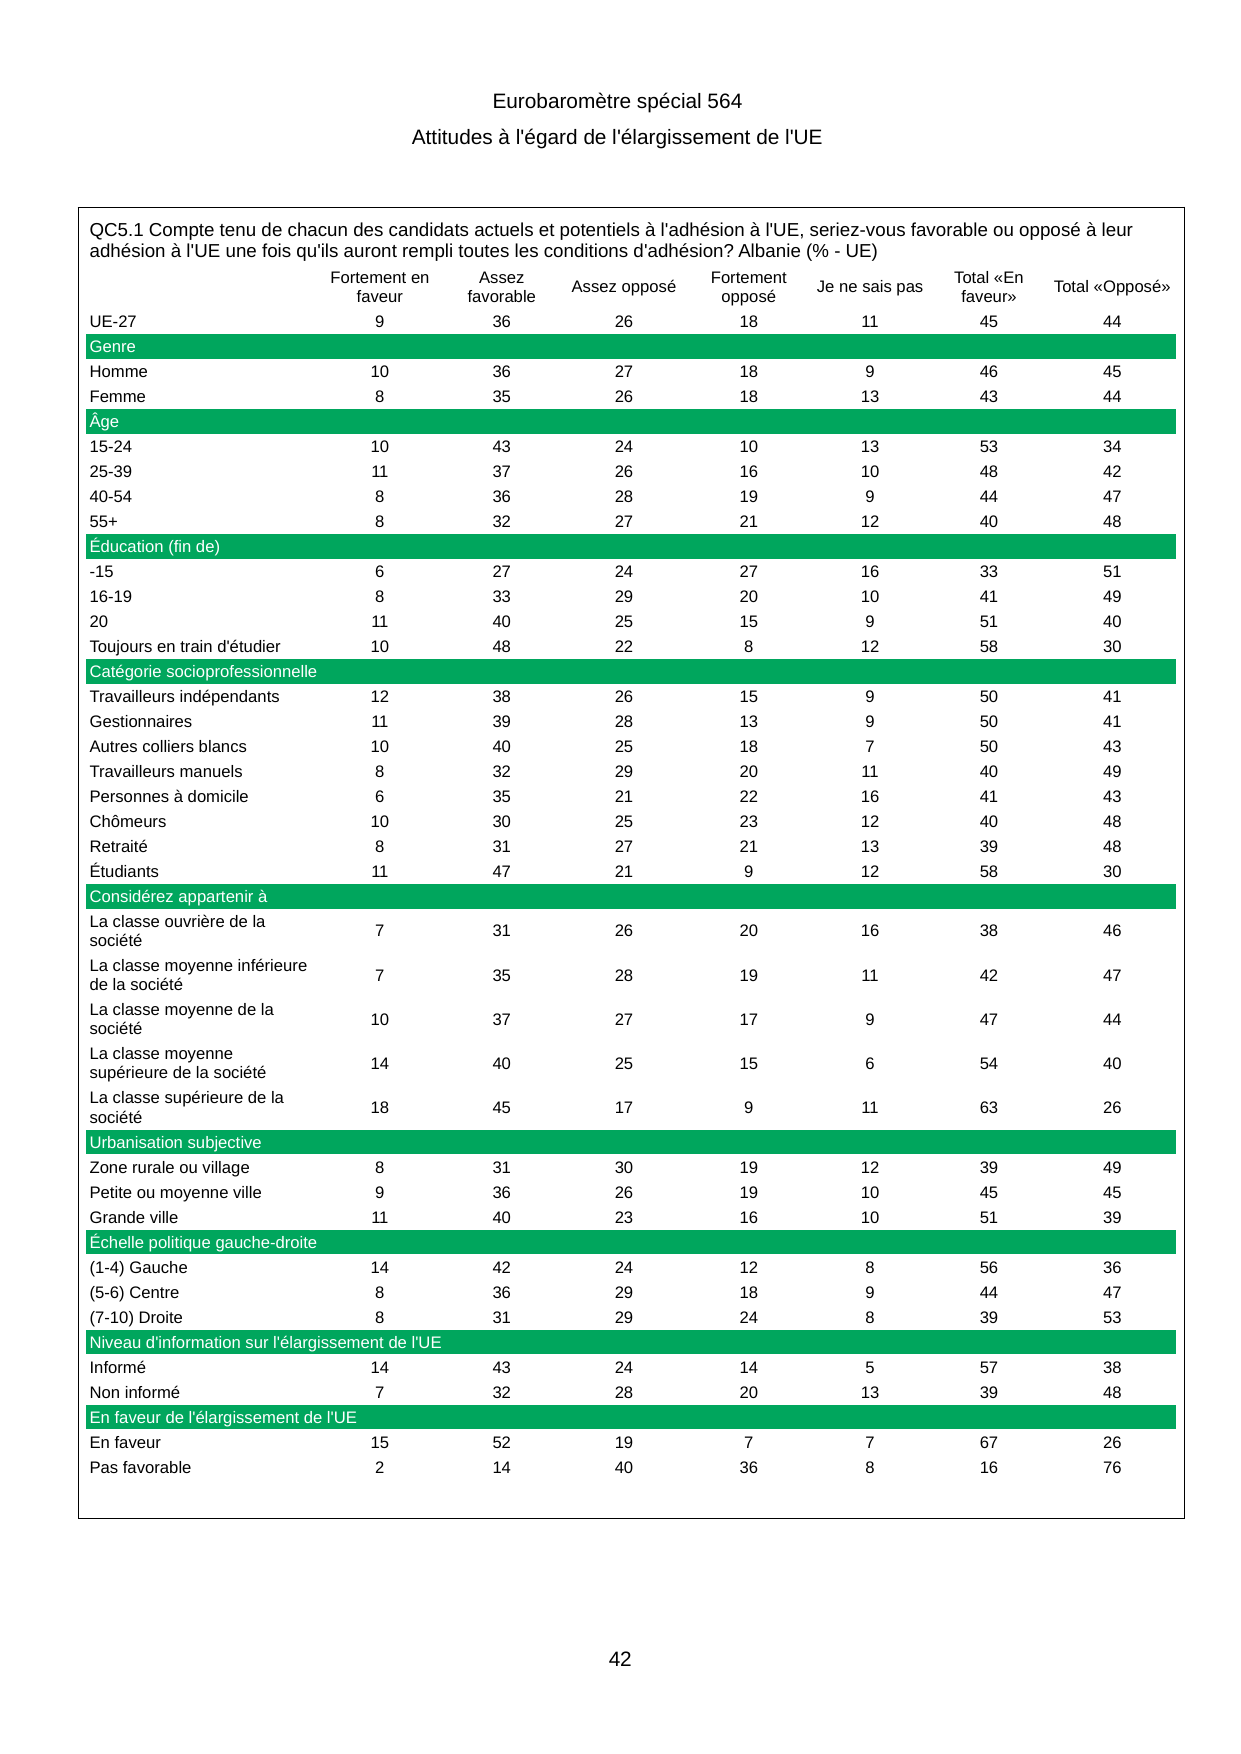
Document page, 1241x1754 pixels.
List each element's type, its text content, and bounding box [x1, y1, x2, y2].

table_cell 43 [442, 1355, 561, 1379]
table_cell 27 [442, 559, 561, 584]
table_cell 42 [929, 953, 1049, 997]
table_cell 39 [442, 709, 561, 734]
table_cell [86, 265, 318, 309]
table_cell 25-39 [86, 459, 318, 484]
table_cell 21 [561, 784, 686, 809]
table_cell 40-54 [86, 484, 318, 509]
table_cell 36 [442, 1180, 561, 1204]
table_cell 9 [318, 309, 442, 334]
table_cell 41 [929, 584, 1049, 609]
table_cell 44 [1049, 309, 1176, 334]
table_cell 39 [929, 1155, 1049, 1179]
table_cell 15 [686, 609, 811, 634]
table_cell 44 [929, 484, 1049, 509]
table_cell 20 [686, 1380, 811, 1404]
table_cell 28 [561, 1380, 686, 1404]
table_cell 24 [561, 1255, 686, 1279]
table_cell 43 [1049, 784, 1176, 809]
table_cell 29 [561, 1305, 686, 1329]
table_cell 26 [561, 684, 686, 709]
table_cell La classe supérieure de la société [86, 1085, 318, 1129]
table_cell 11 [318, 859, 442, 884]
table_cell Toujours en train d'étudier [86, 634, 318, 659]
table_cell 8 [811, 1305, 929, 1329]
table_cell 9 [811, 359, 929, 384]
table_cell 50 [929, 709, 1049, 734]
table_cell 11 [811, 1085, 929, 1129]
table_cell Je ne sais pas [811, 265, 929, 309]
table_cell 18 [318, 1085, 442, 1129]
table_cell 8 [318, 584, 442, 609]
table_cell 18 [686, 309, 811, 334]
table_cell 26 [561, 459, 686, 484]
table_cell 27 [686, 559, 811, 584]
table_cell 19 [686, 484, 811, 509]
table_cell 13 [811, 434, 929, 459]
table_cell 40 [442, 1205, 561, 1229]
table_cell 50 [929, 684, 1049, 709]
table_cell 10 [811, 459, 929, 484]
table_cell 43 [929, 384, 1049, 409]
table_cell 18 [686, 1280, 811, 1304]
table_cell 20 [686, 909, 811, 953]
table_cell 48 [442, 634, 561, 659]
table_cell 15-24 [86, 434, 318, 459]
table_cell 39 [929, 1305, 1049, 1329]
table_cell 14 [318, 1041, 442, 1085]
table_cell Genre [86, 334, 1176, 359]
table_cell 40 [1049, 609, 1176, 634]
table_cell 43 [1049, 734, 1176, 759]
table_cell 41 [1049, 684, 1176, 709]
table_cell 36 [1049, 1255, 1176, 1279]
table_cell 8 [811, 1455, 929, 1479]
table_cell 36 [442, 309, 561, 334]
table_cell 20 [86, 609, 318, 634]
table_cell 48 [1049, 509, 1176, 534]
table_cell 31 [442, 909, 561, 953]
table_cell 45 [1049, 359, 1176, 384]
table_cell 47 [1049, 953, 1176, 997]
table_cell 21 [686, 509, 811, 534]
table_cell 51 [929, 609, 1049, 634]
table_cell 43 [442, 434, 561, 459]
table_cell 12 [811, 809, 929, 834]
table_cell 9 [318, 1180, 442, 1204]
table_cell 12 [811, 1155, 929, 1179]
table_cell Assez favorable [442, 265, 561, 309]
table_cell 40 [561, 1455, 686, 1479]
table_cell 47 [1049, 1280, 1176, 1304]
table_cell 53 [1049, 1305, 1176, 1329]
table_cell 27 [561, 997, 686, 1041]
table_cell 33 [929, 559, 1049, 584]
table_cell 52 [442, 1430, 561, 1454]
table_cell 25 [561, 809, 686, 834]
table_cell 21 [686, 834, 811, 859]
table_cell 6 [318, 784, 442, 809]
table_cell 8 [318, 1305, 442, 1329]
table_cell 26 [1049, 1430, 1176, 1454]
table_cell 8 [318, 484, 442, 509]
table_cell 30 [1049, 634, 1176, 659]
table_cell 32 [442, 1380, 561, 1404]
table_cell 12 [811, 509, 929, 534]
table_cell 24 [561, 1355, 686, 1379]
table_cell 39 [1049, 1205, 1176, 1229]
table_cell 13 [811, 384, 929, 409]
table_cell 9 [811, 1280, 929, 1304]
table_cell 38 [929, 909, 1049, 953]
table_cell 32 [442, 759, 561, 784]
table_cell 7 [318, 1380, 442, 1404]
table_cell Total «Opposé» [1049, 265, 1176, 309]
table_cell 76 [1049, 1455, 1176, 1479]
table_cell UE-27 [86, 309, 318, 334]
table_cell Urbanisation subjective [86, 1130, 1176, 1154]
table_cell 26 [561, 384, 686, 409]
table_cell 8 [318, 509, 442, 534]
table_cell 12 [686, 1255, 811, 1279]
table_cell Âge [86, 409, 1176, 434]
table_cell 24 [686, 1305, 811, 1329]
table_cell 16 [686, 1205, 811, 1229]
table_cell Assez opposé [561, 265, 686, 309]
table_cell 42 [442, 1255, 561, 1279]
table_cell La classe moyenne supérieure de la société [86, 1041, 318, 1085]
table_cell 28 [561, 953, 686, 997]
table_cell 9 [686, 1085, 811, 1129]
table_cell 35 [442, 784, 561, 809]
table_cell 12 [318, 684, 442, 709]
table_cell 13 [811, 1380, 929, 1404]
table_cell 63 [929, 1085, 1049, 1129]
table_cell En faveur de l'élargissement de l'UE [86, 1405, 1176, 1429]
table_cell 47 [442, 859, 561, 884]
table_cell 48 [1049, 1380, 1176, 1404]
table_cell 40 [929, 759, 1049, 784]
table_cell Petite ou moyenne ville [86, 1180, 318, 1204]
table_cell 48 [1049, 834, 1176, 859]
table_cell 40 [442, 609, 561, 634]
table_cell 11 [318, 459, 442, 484]
table_cell Gestionnaires [86, 709, 318, 734]
table_cell 20 [686, 759, 811, 784]
table_cell 30 [1049, 859, 1176, 884]
table_cell 16 [929, 1455, 1049, 1479]
table_cell 49 [1049, 759, 1176, 784]
table_cell 40 [1049, 1041, 1176, 1085]
table_cell 39 [929, 1380, 1049, 1404]
table_cell En faveur [86, 1430, 318, 1454]
table_cell 5 [811, 1355, 929, 1379]
table_cell 10 [686, 434, 811, 459]
table_cell 11 [318, 1205, 442, 1229]
table_cell 25 [561, 609, 686, 634]
table_cell 6 [811, 1041, 929, 1085]
table_cell 7 [811, 734, 929, 759]
table_cell 9 [811, 997, 929, 1041]
table_cell -15 [86, 559, 318, 584]
table_cell 18 [686, 734, 811, 759]
table_cell 58 [929, 634, 1049, 659]
table_cell 19 [686, 1180, 811, 1204]
table_cell 36 [442, 1280, 561, 1304]
table_cell 2 [318, 1455, 442, 1479]
table_cell Zone rurale ou village [86, 1155, 318, 1179]
table_cell (7-10) Droite [86, 1305, 318, 1329]
table_cell 6 [318, 559, 442, 584]
table_cell 9 [811, 709, 929, 734]
table_cell 17 [686, 997, 811, 1041]
table_cell Travailleurs manuels [86, 759, 318, 784]
table_cell 10 [318, 734, 442, 759]
table_cell (5-6) Centre [86, 1280, 318, 1304]
table_cell 19 [686, 1155, 811, 1179]
table_cell 45 [442, 1085, 561, 1129]
table_cell 41 [929, 784, 1049, 809]
table_cell 16 [811, 559, 929, 584]
table_cell 9 [686, 859, 811, 884]
table_cell 31 [442, 834, 561, 859]
table_cell Chômeurs [86, 809, 318, 834]
table_cell Fortement en faveur [318, 265, 442, 309]
table_cell 10 [318, 634, 442, 659]
table_cell 49 [1049, 584, 1176, 609]
table_cell Personnes à domicile [86, 784, 318, 809]
table_cell 14 [442, 1455, 561, 1479]
table_cell 7 [318, 953, 442, 997]
table_cell Informé [86, 1355, 318, 1379]
table_cell 29 [561, 584, 686, 609]
table_cell 26 [561, 909, 686, 953]
table_cell 14 [318, 1255, 442, 1279]
table_cell 25 [561, 734, 686, 759]
table_cell 27 [561, 834, 686, 859]
table_cell 40 [929, 509, 1049, 534]
table_cell 29 [561, 759, 686, 784]
table_cell 10 [811, 1205, 929, 1229]
table_cell 51 [1049, 559, 1176, 584]
table_cell Retraité [86, 834, 318, 859]
table_cell 67 [929, 1430, 1049, 1454]
table_cell 34 [1049, 434, 1176, 459]
table_cell 10 [318, 997, 442, 1041]
table_cell 31 [442, 1305, 561, 1329]
table_cell 28 [561, 484, 686, 509]
table_cell Échelle politique gauche-droite [86, 1230, 1176, 1254]
table_cell La classe ouvrière de la société [86, 909, 318, 953]
table_cell 57 [929, 1355, 1049, 1379]
table_cell 10 [811, 584, 929, 609]
table_cell 37 [442, 459, 561, 484]
table_cell 37 [442, 997, 561, 1041]
table_cell 53 [929, 434, 1049, 459]
table_cell 23 [561, 1205, 686, 1229]
table_cell 26 [561, 1180, 686, 1204]
table_cell 47 [929, 997, 1049, 1041]
table_cell 56 [929, 1255, 1049, 1279]
table_cell Femme [86, 384, 318, 409]
table_cell 48 [1049, 809, 1176, 834]
table_cell 9 [811, 684, 929, 709]
table_cell 15 [318, 1430, 442, 1454]
table_cell Étudiants [86, 859, 318, 884]
table_cell 12 [811, 634, 929, 659]
table_cell 30 [442, 809, 561, 834]
table_cell 7 [811, 1430, 929, 1454]
table_cell 40 [442, 1041, 561, 1085]
table_cell 54 [929, 1041, 1049, 1085]
table_cell 10 [318, 434, 442, 459]
table_cell 15 [686, 684, 811, 709]
table_cell 40 [929, 809, 1049, 834]
table_cell 50 [929, 734, 1049, 759]
table_cell 33 [442, 584, 561, 609]
table_cell 16-19 [86, 584, 318, 609]
table_cell 14 [318, 1355, 442, 1379]
table_cell 11 [318, 709, 442, 734]
table_cell 30 [561, 1155, 686, 1179]
table_cell 11 [811, 759, 929, 784]
table_cell 13 [686, 709, 811, 734]
table_cell 17 [561, 1085, 686, 1129]
table_cell 40 [442, 734, 561, 759]
table_cell Grande ville [86, 1205, 318, 1229]
table_cell 25 [561, 1041, 686, 1085]
table_cell 18 [686, 384, 811, 409]
table_cell 15 [686, 1041, 811, 1085]
table_cell 9 [811, 609, 929, 634]
table_cell 39 [929, 834, 1049, 859]
table_cell 22 [686, 784, 811, 809]
table_cell 38 [442, 684, 561, 709]
table_cell 36 [442, 359, 561, 384]
table_cell Autres colliers blancs [86, 734, 318, 759]
table_cell 46 [1049, 909, 1176, 953]
table_cell 27 [561, 509, 686, 534]
table_cell 45 [929, 1180, 1049, 1204]
table_cell 45 [929, 309, 1049, 334]
table_cell 44 [929, 1280, 1049, 1304]
table_cell 28 [561, 709, 686, 734]
table_cell 10 [811, 1180, 929, 1204]
table_cell 8 [318, 759, 442, 784]
table_cell Travailleurs indépendants [86, 684, 318, 709]
table_cell La classe moyenne inférieure de la société [86, 953, 318, 997]
table_cell 16 [811, 909, 929, 953]
table_cell 46 [929, 359, 1049, 384]
table_cell Catégorie socioprofessionnelle [86, 659, 1176, 684]
table_cell 8 [318, 384, 442, 409]
table_cell 8 [686, 634, 811, 659]
table_cell 38 [1049, 1355, 1176, 1379]
table_cell 16 [811, 784, 929, 809]
table_cell 19 [686, 953, 811, 997]
table_cell La classe moyenne de la société [86, 997, 318, 1041]
table_cell 45 [1049, 1180, 1176, 1204]
table_header QC5.1 Compte tenu de chacun des candidats actuels et potentiels à l'adhésion à l'UE, seriez-vous favorable ou opposé à leur adhésion à l'UE une fois qu'ils auront rempli toutes les conditions d'adhésion? Albanie (% - UE) [86, 216, 1176, 264]
table_cell 12 [811, 859, 929, 884]
table_cell Fortement opposé [686, 265, 811, 309]
table_cell 8 [318, 1280, 442, 1304]
table_cell 24 [561, 559, 686, 584]
table_cell 55+ [86, 509, 318, 534]
table_cell 18 [686, 359, 811, 384]
table_cell 48 [929, 459, 1049, 484]
table_cell 11 [811, 953, 929, 997]
table_cell 11 [318, 609, 442, 634]
table_cell 22 [561, 634, 686, 659]
table_cell Homme [86, 359, 318, 384]
table_cell 36 [442, 484, 561, 509]
table_cell 21 [561, 859, 686, 884]
table_cell 47 [1049, 484, 1176, 509]
table_cell 16 [686, 459, 811, 484]
table_cell 44 [1049, 384, 1176, 409]
table_cell 44 [1049, 997, 1176, 1041]
table_cell (1-4) Gauche [86, 1255, 318, 1279]
table_cell 29 [561, 1280, 686, 1304]
table_cell 9 [811, 484, 929, 509]
table_cell 35 [442, 384, 561, 409]
table_cell 19 [561, 1430, 686, 1454]
table_cell 31 [442, 1155, 561, 1179]
table_cell 26 [1049, 1085, 1176, 1129]
table_cell 27 [561, 359, 686, 384]
table_cell 7 [686, 1430, 811, 1454]
table_cell 8 [318, 834, 442, 859]
table_cell 13 [811, 834, 929, 859]
table_cell 41 [1049, 709, 1176, 734]
table_cell 11 [811, 309, 929, 334]
table_cell 10 [318, 359, 442, 384]
table_cell 20 [686, 584, 811, 609]
table_cell 8 [318, 1155, 442, 1179]
table_cell 23 [686, 809, 811, 834]
table_cell 51 [929, 1205, 1049, 1229]
table_cell 32 [442, 509, 561, 534]
table_cell Non informé [86, 1380, 318, 1404]
table_cell Éducation (fin de) [86, 534, 1176, 559]
table_cell 42 [1049, 459, 1176, 484]
table_cell Niveau d'information sur l'élargissement de l'UE [86, 1330, 1176, 1354]
table_cell 36 [686, 1455, 811, 1479]
table_cell 14 [686, 1355, 811, 1379]
table_cell Pas favorable [86, 1455, 318, 1479]
table_cell 7 [318, 909, 442, 953]
table_cell 35 [442, 953, 561, 997]
table_cell 24 [561, 434, 686, 459]
table_cell 58 [929, 859, 1049, 884]
table_cell 10 [318, 809, 442, 834]
table_cell 8 [811, 1255, 929, 1279]
table_cell 26 [561, 309, 686, 334]
table_cell 49 [1049, 1155, 1176, 1179]
table_cell Total «En faveur» [929, 265, 1049, 309]
table_cell Considérez appartenir à [86, 884, 1176, 909]
